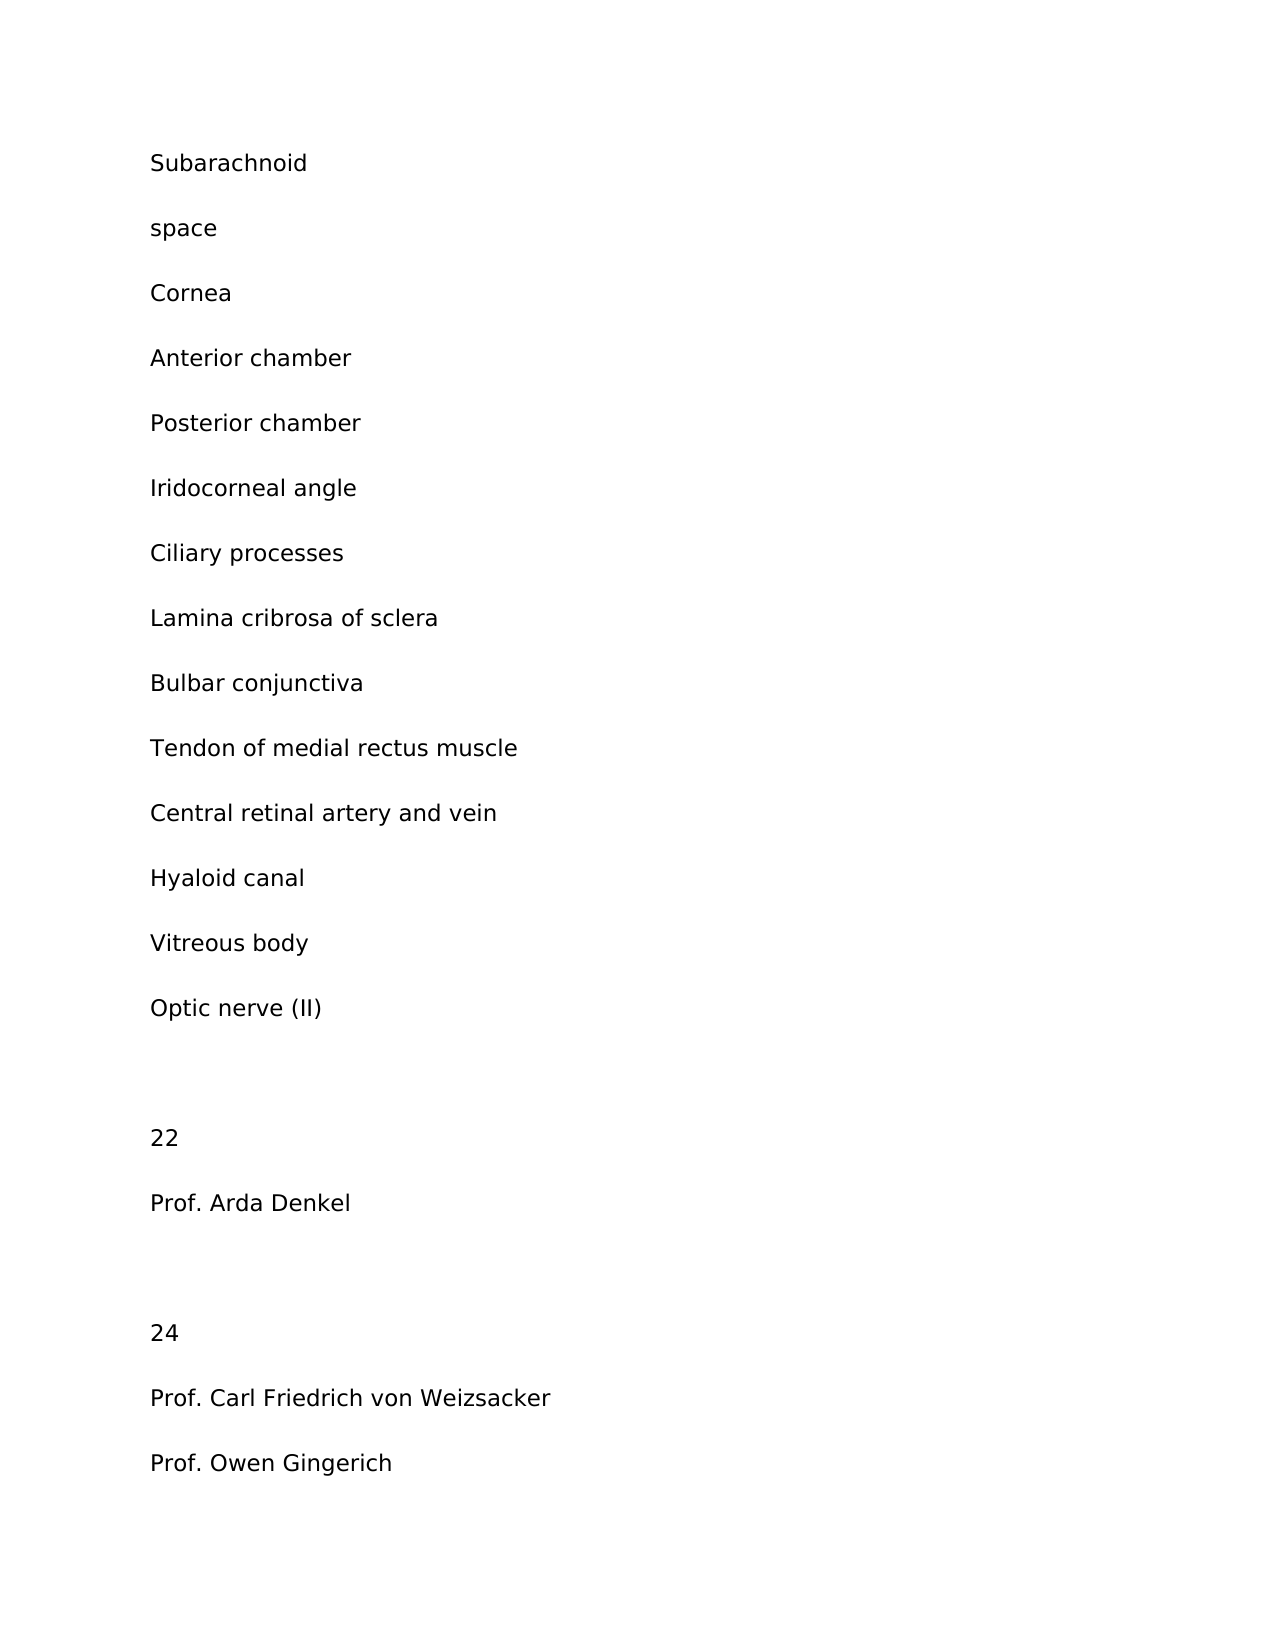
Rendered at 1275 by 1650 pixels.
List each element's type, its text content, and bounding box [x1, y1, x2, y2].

text Prof. Owen Gingerich [150, 1450, 1200, 1477]
text Bulbar conjunctiva [150, 670, 1200, 697]
text Central retinal artery and vein [150, 800, 1200, 827]
text Tendon of medial rectus muscle [150, 735, 1200, 762]
text Lamina cribrosa of sclera [150, 605, 1200, 632]
text Prof. Carl Friedrich von Weizsacker [150, 1385, 1200, 1412]
text Subarachnoid [150, 150, 1200, 177]
text Posterior chamber [150, 410, 1200, 437]
text 24 [150, 1320, 1200, 1347]
text 22 [150, 1125, 1200, 1152]
text Vitreous body [150, 930, 1200, 957]
text Hyaloid canal [150, 865, 1200, 892]
text Optic nerve (II) [150, 995, 1200, 1022]
text space [150, 215, 1200, 242]
text Anterior chamber [150, 345, 1200, 372]
text Ciliary processes [150, 540, 1200, 567]
text Cornea [150, 280, 1200, 307]
text Prof. Arda Denkel [150, 1190, 1200, 1217]
text Iridocorneal angle [150, 475, 1200, 502]
